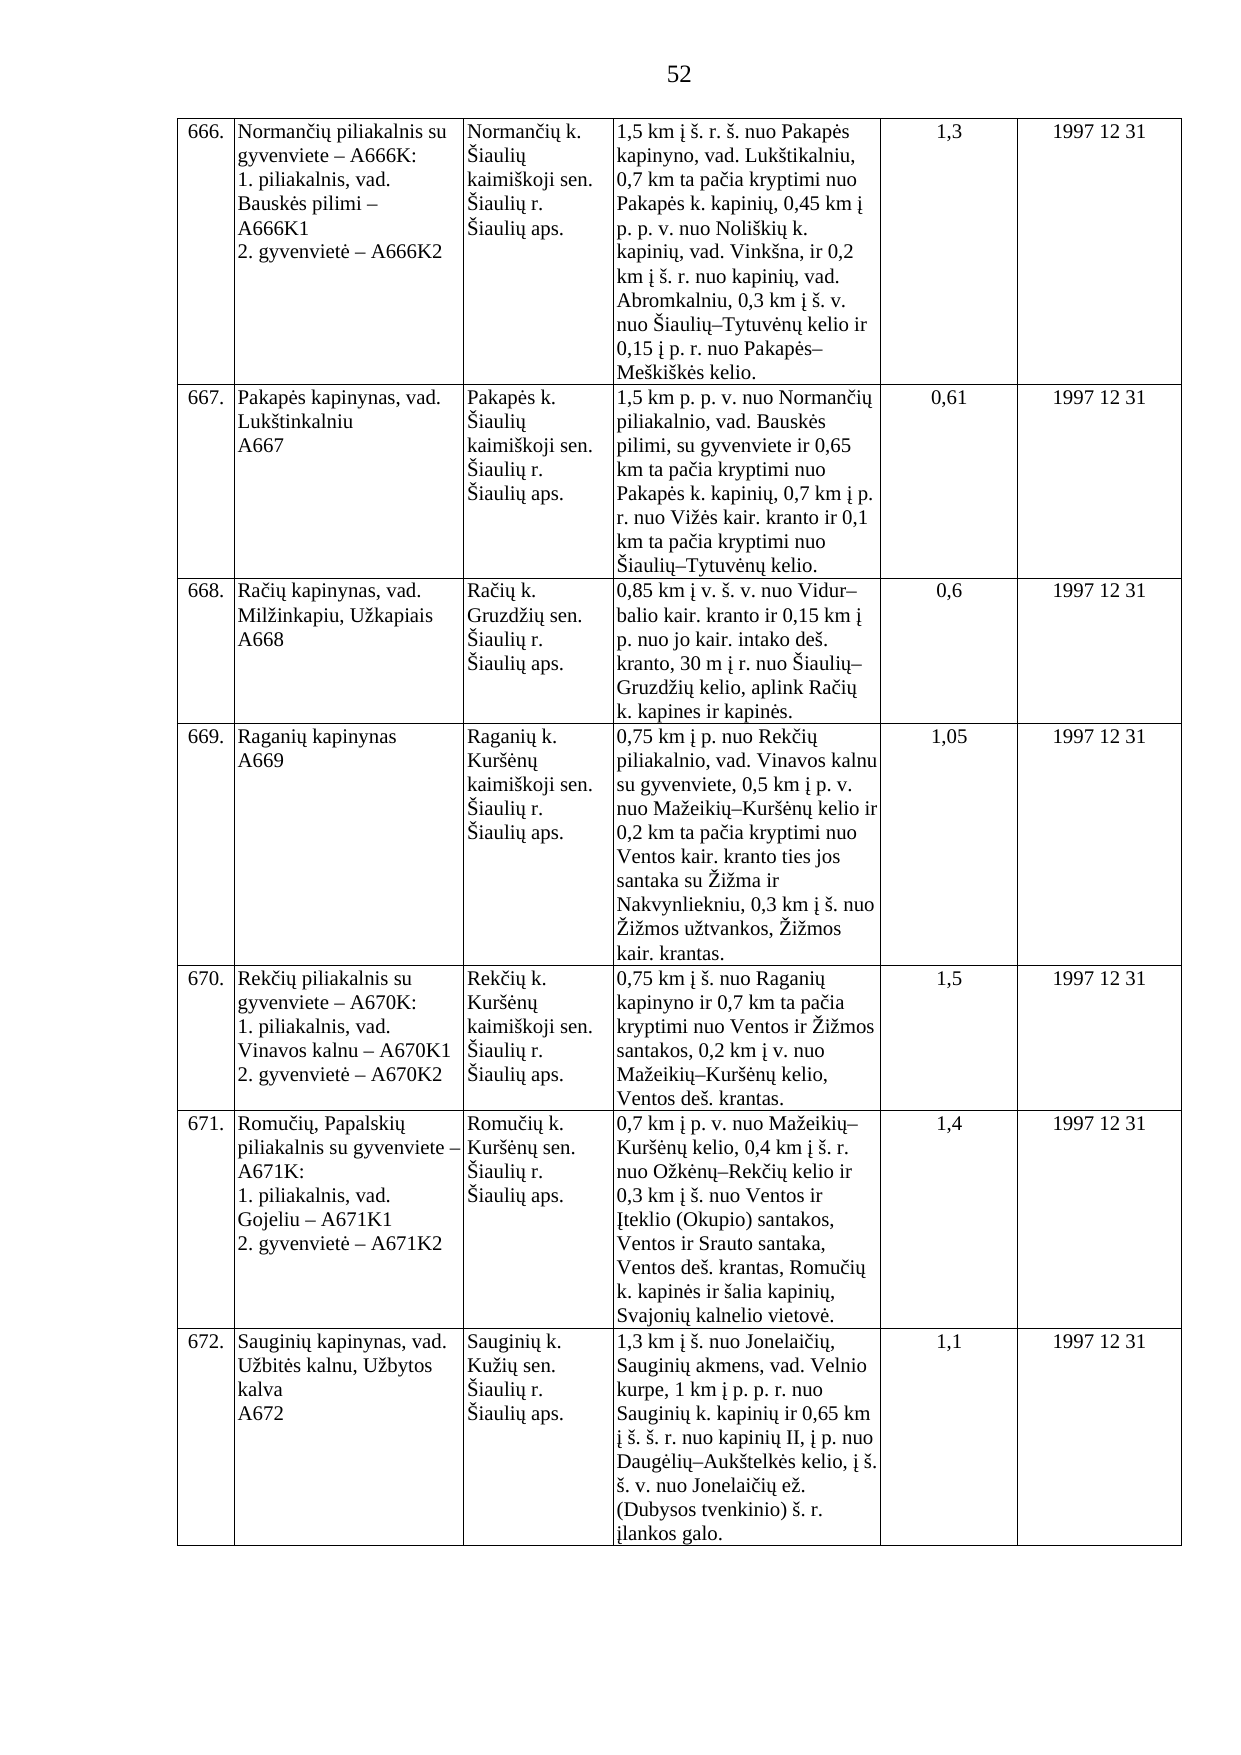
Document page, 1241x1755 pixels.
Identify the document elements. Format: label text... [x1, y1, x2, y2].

table_cell Sauginių kapinynas, vad. Užbitės kalnu, Užbytos kalva A672 [235, 1329, 463, 1545]
table_cell 671. [178, 1111, 234, 1327]
table_cell 0,61 [881, 385, 1017, 577]
table_cell Račių k. Gruzdžių sen. Šiaulių r. Šiaulių aps. [464, 579, 613, 723]
table_cell 1997 12 31 [1018, 385, 1181, 577]
table_cell Račių kapinynas, vad. Milžinkapiu, Užkapiais A668 [235, 579, 463, 723]
table_cell 668. [178, 579, 234, 723]
table_cell Sauginių k. Kužių sen. Šiaulių r. Šiaulių aps. [464, 1329, 613, 1545]
table_cell 1,05 [881, 724, 1017, 964]
table_cell Romučių, Papalskių piliakalnis su gyvenviete – A671K: 1. piliakalnis, vad. Gojeliu – A671K1 2. gyvenvietė – A671K2 [235, 1111, 463, 1327]
table_cell 0,7 km į p. v. nuo Mažeikių–Kuršėnų kelio, 0,4 km į š. r. nuo Ožkėnų–Rekčių kelio ir 0,3 km į š. nuo Ventos ir Įteklio (Okupio) santakos, Ventos ir Srauto santaka, Ventos deš. krantas, Romučių k. kapinės ir šalia kapinių, Svajonių kalnelio vietovė. [614, 1111, 880, 1327]
table_cell Rekčių piliakalnis su gyvenviete – A670K: 1. piliakalnis, vad. Vinavos kalnu – A670K1 2. gyvenvietė – A670K2 [235, 966, 463, 1110]
table_cell 0,75 km į p. nuo Rekčių piliakalnio, vad. Vinavos kalnu su gyvenviete, 0,5 km į p. v. nuo Mažeikių–Kuršėnų kelio ir 0,2 km ta pačia kryptimi nuo Ventos kair. kranto ties jos santaka su Žižma ir Nakvynliekniu, 0,3 km į š. nuo Žižmos užtvankos, Žižmos kair. krantas. [614, 724, 880, 964]
table_cell 1997 12 31 [1018, 119, 1181, 384]
table_cell 1997 12 31 [1018, 1329, 1181, 1545]
table_cell 1,3 [881, 119, 1017, 384]
table_cell 0,6 [881, 579, 1017, 723]
table_cell 1,3 km į š. nuo Jonelaičių, Sauginių akmens, vad. Velnio kurpe, 1 km į p. p. r. nuo Sauginių k. kapinių ir 0,65 km į š. š. r. nuo kapinių II, į p. nuo Daugėlių–Aukštelkės kelio, į š. š. v. nuo Jonelaičių ež. (Dubysos tvenkinio) š. r. įlankos galo. [614, 1329, 880, 1545]
table_cell 666. [178, 119, 234, 384]
table_cell 667. [178, 385, 234, 577]
table_cell 672. [178, 1329, 234, 1545]
table_cell Raganių k. Kuršėnų kaimiškoji sen. Šiaulių r. Šiaulių aps. [464, 724, 613, 964]
table_cell 670. [178, 966, 234, 1110]
table_cell 1,5 [881, 966, 1017, 1110]
table_cell Pakapės kapinynas, vad. Lukštinkalniu A667 [235, 385, 463, 577]
table_cell Normančių piliakalnis su gyvenviete – A666K: 1. piliakalnis, vad. Bauskės pilimi – A666K1 2. gyvenvietė – A666K2 [235, 119, 463, 384]
table_cell 1997 12 31 [1018, 1111, 1181, 1327]
table_cell 1,1 [881, 1329, 1017, 1545]
table_cell Raganių kapinynas A669 [235, 724, 463, 964]
table_cell 1,5 km p. p. v. nuo Normančių piliakalnio, vad. Bauskės pilimi, su gyvenviete ir 0,65 km ta pačia kryptimi nuo Pakapės k. kapinių, 0,7 km į p. r. nuo Vižės kair. kranto ir 0,1 km ta pačia kryptimi nuo Šiaulių–Tytuvėnų kelio. [614, 385, 880, 577]
table_cell 0,85 km į v. š. v. nuo Vidur–balio kair. kranto ir 0,15 km į p. nuo jo kair. intako deš. kranto, 30 m į r. nuo Šiaulių–Gruzdžių kelio, aplink Račių k. kapines ir kapinės. [614, 579, 880, 723]
table_cell 0,75 km į š. nuo Raganių kapinyno ir 0,7 km ta pačia kryptimi nuo Ventos ir Žižmos santakos, 0,2 km į v. nuo Mažeikių–Kuršėnų kelio, Ventos deš. krantas. [614, 966, 880, 1110]
table_cell 1997 12 31 [1018, 579, 1181, 723]
table_cell Rekčių k. Kuršėnų kaimiškoji sen. Šiaulių r. Šiaulių aps. [464, 966, 613, 1110]
table_cell Normančių k. Šiaulių kaimiškoji sen. Šiaulių r. Šiaulių aps. [464, 119, 613, 384]
table_cell 1997 12 31 [1018, 724, 1181, 964]
table_cell 1997 12 31 [1018, 966, 1181, 1110]
table_cell 1,4 [881, 1111, 1017, 1327]
table_cell Romučių k. Kuršėnų sen. Šiaulių r. Šiaulių aps. [464, 1111, 613, 1327]
table_cell 669. [178, 724, 234, 964]
table_cell 1,5 km į š. r. š. nuo Pakapės kapinyno, vad. Lukštikalniu, 0,7 km ta pačia kryptimi nuo Pakapės k. kapinių, 0,45 km į p. p. v. nuo Noliškių k. kapinių, vad. Vinkšna, ir 0,2 km į š. r. nuo kapinių, vad. Abromkalniu, 0,3 km į š. v. nuo Šiaulių–Tytuvėnų kelio ir 0,15 į p. r. nuo Pakapės–Meškiškės kelio. [614, 119, 880, 384]
table_cell Pakapės k. Šiaulių kaimiškoji sen. Šiaulių r. Šiaulių aps. [464, 385, 613, 577]
